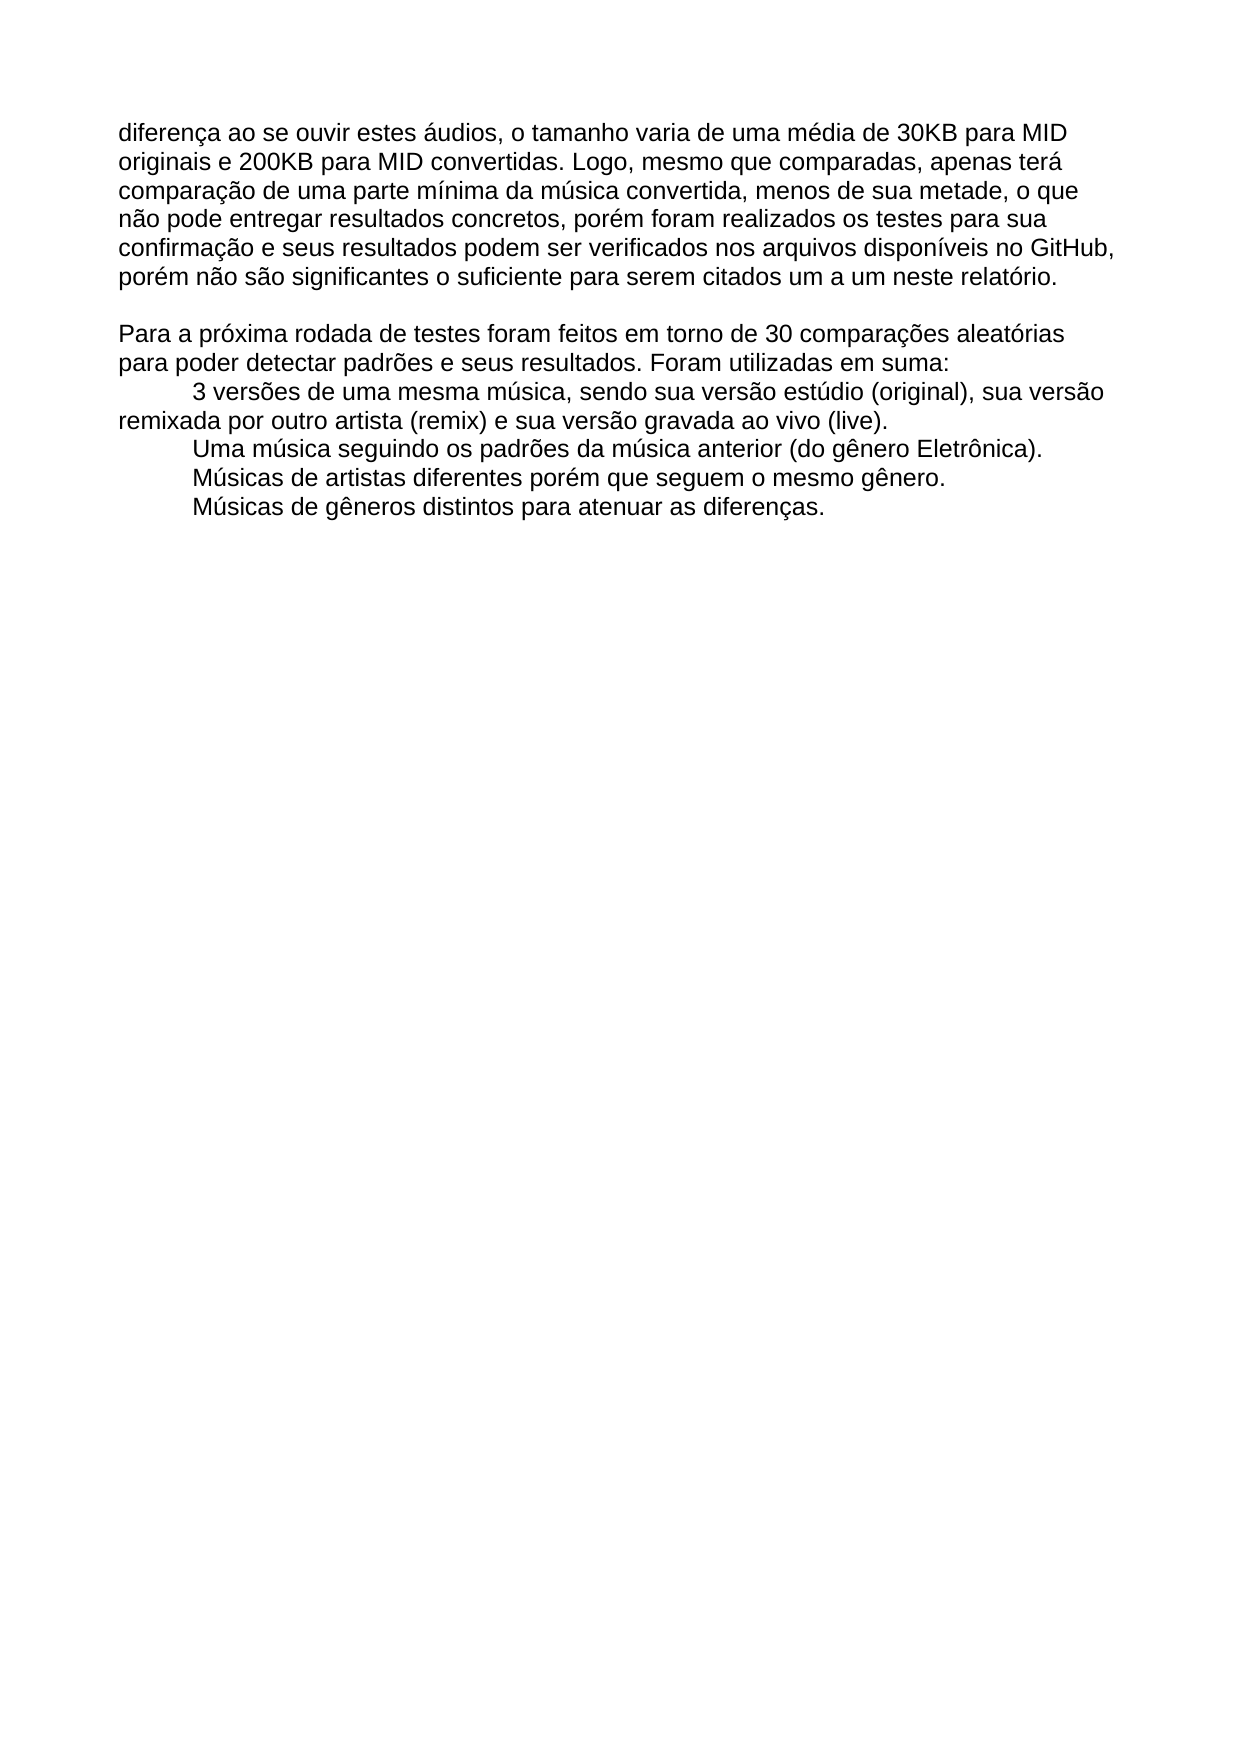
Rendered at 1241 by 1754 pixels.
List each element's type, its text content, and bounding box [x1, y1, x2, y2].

text Músicas de gêneros distintos para atenuar as diferenças. [118, 492, 1122, 521]
text Músicas de artistas diferentes porém que seguem o mesmo gênero. [118, 463, 1122, 492]
text Uma música seguindo os padrões da música anterior (do gênero Eletrônica). [118, 434, 1122, 463]
text diferença ao se ouvir estes áudios, o tamanho varia de uma média de 30KB para MID originais e 200KB para MID convertidas. Logo, mesmo que comparadas, apenas terá comparação de uma parte mínima da música convertida, menos de sua metade, o que não pode entregar resultados concretos, porém foram realizados os testes para sua confirmação e seus resultados podem ser verificados nos arquivos disponíveis no GitHub, porém não são significantes o suficiente para serem citados um a um neste relatório. [118, 118, 1122, 291]
text Para a próxima rodada de testes foram feitos em torno de 30 comparações aleatórias para poder detectar padrões e seus resultados. Foram utilizadas em suma: [118, 319, 1122, 377]
text 3 versões de uma mesma música, sendo sua versão estúdio (original), sua versão remixada por outro artista (remix) e sua versão gravada ao vivo (live). [118, 377, 1122, 434]
